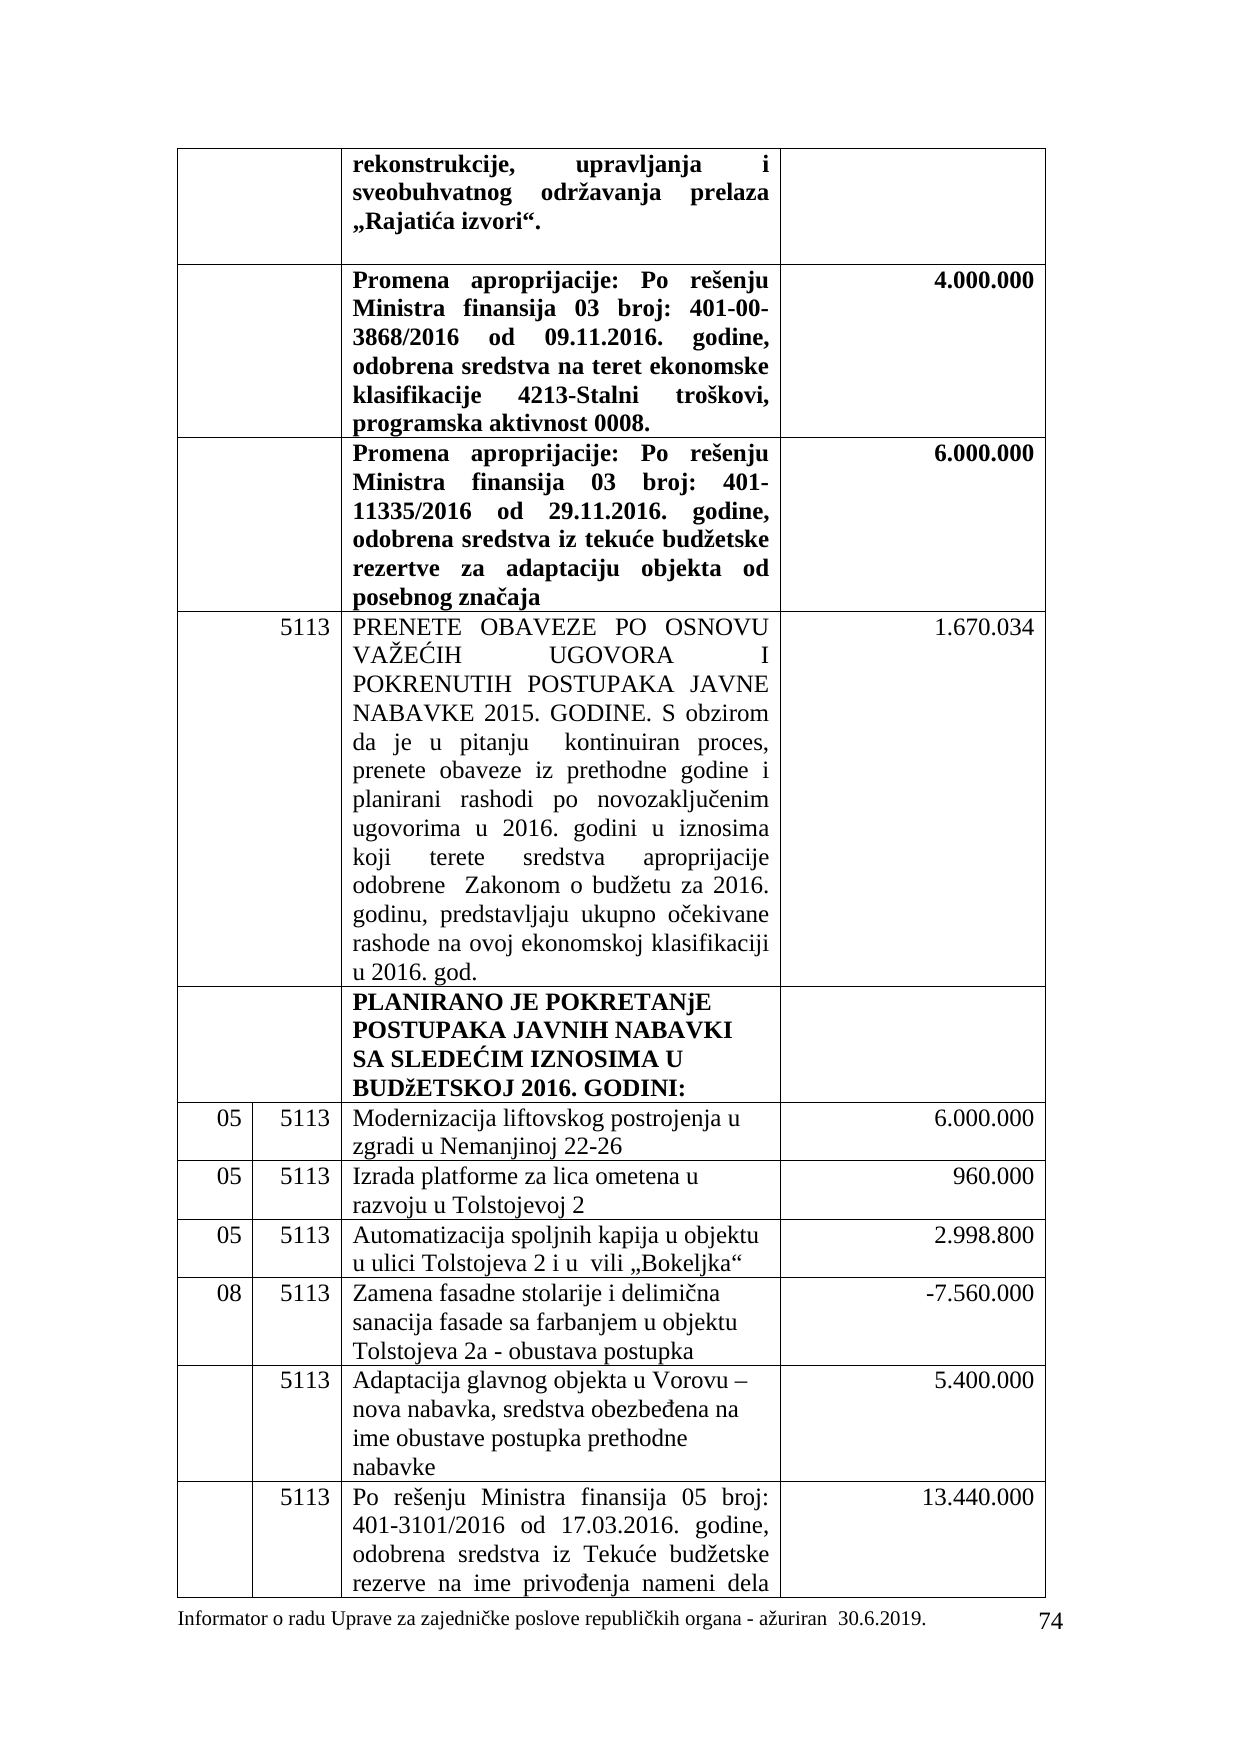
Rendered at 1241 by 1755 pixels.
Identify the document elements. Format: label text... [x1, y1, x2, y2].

table_cell 08 [178, 1278, 252, 1364]
table_cell PRENETE OBAVEZE PO OSNOVU VAŽEĆIH UGOVORA I POKRENUTIH POSTUPAKA JAVNE NABAVKE 2015. GODINE. S obzirom da je u pitanju kontinuiran proces, prenete obaveze iz prethodne godine i planirani rashodi po novozaklјučenim ugovorima u 2016. godini u iznosima koji terete sredstva aproprijacije odobrene Zakonom o budžetu za 2016. godinu, predstavlјaju ukupno očekivane rashode na ovoj ekonomskoj klasifikaciji u 2016. god. [342, 612, 780, 986]
table_cell [178, 438, 341, 611]
table_cell Adaptacija glavnog objekta u Vorovu –nova nabavka, sredstva obezbeđena na ime obustave postupka prethodne nabavke [342, 1366, 780, 1481]
table_cell Izrada platforme za lica ometena u razvoju u Tolstojevoj 2 [342, 1161, 780, 1219]
table_cell 6.000.000 [781, 1103, 1045, 1160]
table_cell 2.998.800 [781, 1220, 1045, 1277]
table_cell 05 [178, 1103, 252, 1160]
table_cell -7.560.000 [781, 1278, 1045, 1364]
table_cell 5113 [253, 1482, 341, 1597]
table_cell 5113 [178, 612, 341, 986]
table_cell 5113 [253, 1366, 341, 1481]
table_cell [178, 149, 341, 264]
table_cell 5113 [253, 1278, 341, 1364]
table_cell PLANIRANO JE POKRETANјE POSTUPAKA JAVNIH NABAVKI SA SLEDEĆIM IZNOSIMA U BUDžETSKOJ 2016. GODINI: [342, 987, 780, 1102]
table_cell Modernizacija liftovskog postrojenja u zgradi u Nemanjinoj 22-26 [342, 1103, 780, 1160]
table_cell rekonstrukcije, upravlјanja i sveobuhvatnog održavanja prelaza „Rajatića izvori“. [342, 149, 780, 264]
table_cell Promena aproprijacije: Po rešenju Ministra finansija 03 broj: 401-11335/2016 od 29.11.2016. godine, odobrena sredstva iz tekuće budžetske rezertve za adaptaciju objekta od posebnog značaja [342, 438, 780, 611]
table_cell 05 [178, 1220, 252, 1277]
table_cell 5113 [253, 1220, 341, 1277]
table_cell Po rešenju Ministra finansija 05 broj: 401-3101/2016 od 17.03.2016. godine, odobrena sredstva iz Tekuće budžetske rezerve na ime privođenja nameni dela [342, 1482, 780, 1597]
table_cell 5113 [253, 1161, 341, 1219]
table_cell 5113 [253, 1103, 341, 1160]
table_cell Automatizacija spolјnih kapija u objektu u ulici Tolstojeva 2 i u vili „Bokelјka“ [342, 1220, 780, 1277]
table_cell [781, 987, 1045, 1102]
table_cell [178, 1482, 252, 1597]
table_cell 960.000 [781, 1161, 1045, 1219]
table_cell 6.000.000 [781, 438, 1045, 611]
table_cell [781, 149, 1045, 264]
table_cell 05 [178, 1161, 252, 1219]
table_cell 13.440.000 [781, 1482, 1045, 1597]
table_cell 4.000.000 [781, 265, 1045, 437]
table_cell Zamena fasadne stolarije i delimična sanacija fasade sa farbanjem u objektu Tolstojeva 2a - obustava postupka [342, 1278, 780, 1364]
table_cell 1.670.034 [781, 612, 1045, 986]
table_cell [178, 265, 341, 437]
table_cell [178, 987, 341, 1102]
table_cell [178, 1366, 252, 1481]
table_cell Promena aproprijacije: Po rešenju Ministra finansija 03 broj: 401-00-3868/2016 od 09.11.2016. godine, odobrena sredstva na teret ekonomske klasifikacije 4213-Stalni troškovi, programska aktivnost 0008. [342, 265, 780, 437]
table_cell 5.400.000 [781, 1366, 1045, 1481]
